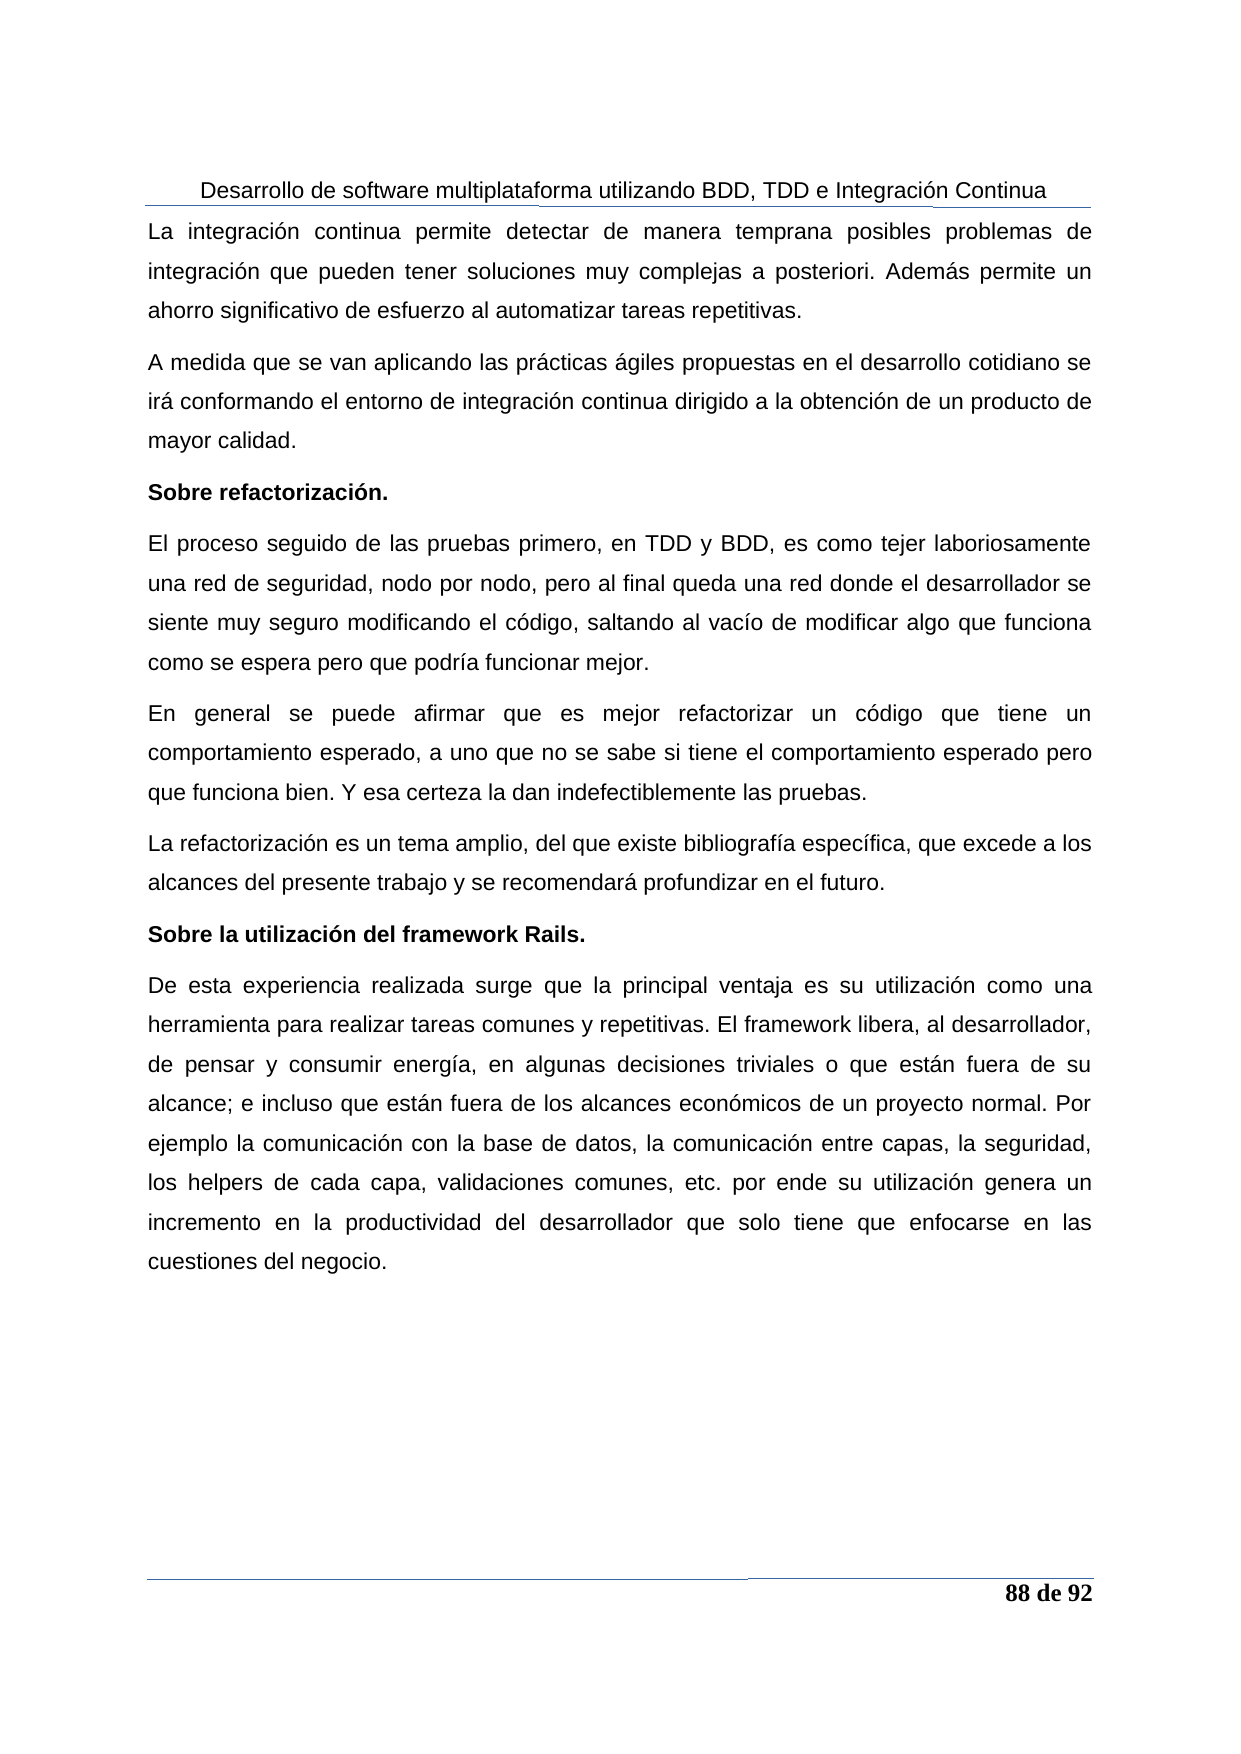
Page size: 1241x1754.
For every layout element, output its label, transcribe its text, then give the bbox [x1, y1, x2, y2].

text La integración continua permite detectar de manera temprana posibles problemas de integración que pueden tener soluciones muy complejas a posteriori. Además permite un ahorro significativo de esfuerzo al automatizar tareas repetitivas. [148, 218, 1093, 324]
text Sobre refactorización. [148, 479, 1093, 505]
text Sobre la utilización del framework Rails. [148, 921, 1093, 947]
text De esta experiencia realizada surge que la principal ventaja es su utilización como una herramienta para realizar tareas comunes y repetitivas. El framework libera, al desarrollador, de pensar y consumir energía, en algunas decisiones triviales o que están fuera de su alcance; e incluso que están fuera de los alcances económicos de un proyecto normal. Por ejemplo la comunicación con la base de datos, la comunicación entre capas, la seguridad, los helpers de cada capa, validaciones comunes, etc. por ende su utilización genera un incremento en la productividad del desarrollador que solo tiene que enfocarse en las cuestiones del negocio. [148, 972, 1093, 1274]
text En general se puede afirmar que es mejor refactorizar un código que tiene un comportamiento esperado, a uno que no se sabe si tiene el comportamiento esperado pero que funciona bien. Y esa certeza la dan indefectiblemente las pruebas. [148, 700, 1093, 805]
text El proceso seguido de las pruebas primero, en TDD y BDD, es como tejer laboriosamente una red de seguridad, nodo por nodo, pero al final queda una red donde el desarrollador se siente muy seguro modificando el código, saltando al vacío de modificar algo que funciona como se espera pero que podría funcionar mejor. [148, 530, 1093, 675]
text La refactorización es un tema amplio, del que existe bibliografía específica, que excede a los alcances del presente trabajo y se recomendará profundizar en el futuro. [148, 830, 1093, 896]
text A medida que se van aplicando las prácticas ágiles propuestas en el desarrollo cotidiano se irá conformando el entorno de integración continua dirigido a la obtención de un producto de mayor calidad. [148, 348, 1093, 454]
